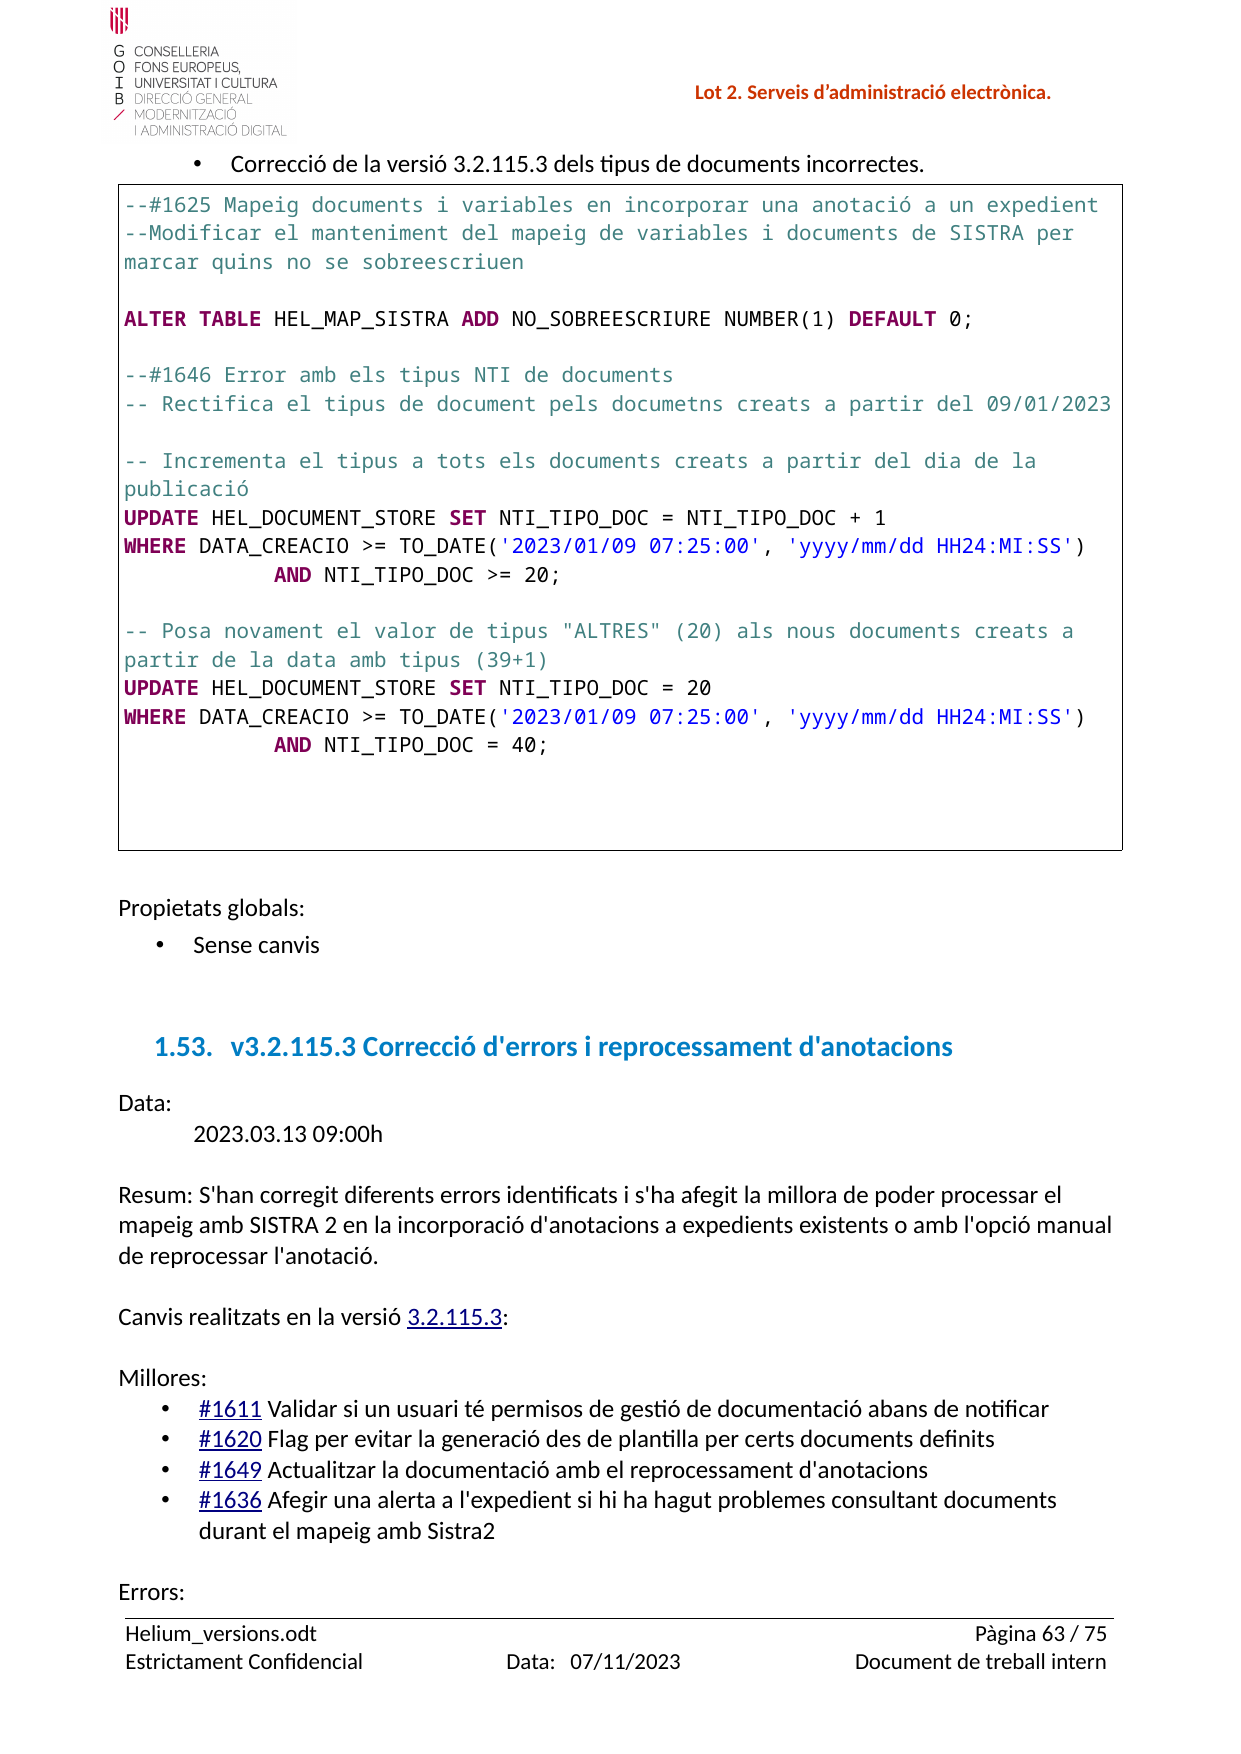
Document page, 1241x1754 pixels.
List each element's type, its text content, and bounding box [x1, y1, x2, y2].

subtitle v3.2.115.3 Correcció d'errors i reprocessament d'anotacions [153, 1028, 1122, 1064]
list #1611 Validar si un usuari té permisos de gestió de documentació abans de notificar [161, 1393, 1122, 1423]
text Propietats globals: [118, 892, 1122, 923]
table_header --#1625 Mapeig documents i variables en incorporar una anotació a un expedient --Modificar el manteniment del mapeig de variables i documents de SISTRA per marcar quins no se sobreescriuen ALTER TABLE HEL_MAP_SISTRA ADD NO_SOBREESCRIURE NUMBER(1) DEFAULT 0; --#1646 Error amb els tipus NTI de documents -- Rectifica el tipus de document pels documetns creats a partir del 09/01/2023 -- Incrementa el tipus a tots els documents creats a partir del dia de la publicació UPDATE HEL_DOCUMENT_STORE SET NTI_TIPO_DOC = NTI_TIPO_DOC + 1 WHERE DATA_CREACIO >= TO_DATE('2023/01/09 07:25:00', 'yyyy/mm/dd HH24:MI:SS') AND NTI_TIPO_DOC >= 20; -- Posa novament el valor de tipus "ALTRES" (20) als nous documents creats a partir de la data amb tipus (39+1) UPDATE HEL_DOCUMENT_STORE SET NTI_TIPO_DOC = 20 WHERE DATA_CREACIO >= TO_DATE('2023/01/09 07:25:00', 'yyyy/mm/dd HH24:MI:SS') AND NTI_TIPO_DOC = 40; [119, 185, 1122, 850]
text Data: [118, 1087, 1122, 1118]
list #1636 Afegir una alerta a l'expedient si hi ha hagut problemes consultant documents durant el mapeig amb Sistra2 [161, 1484, 1122, 1545]
text Errors: [118, 1576, 1122, 1606]
text Canvis realitzats en la versió 3.2.115.3: [118, 1301, 1122, 1332]
picture [100, 0, 297, 144]
list #1620 Flag per evitar la generació des de plantilla per certs documents definits [161, 1423, 1122, 1454]
list Sense canvis [156, 929, 1122, 959]
text Millores: [118, 1362, 1122, 1393]
text 2023.03.13 09:00h [118, 1118, 1122, 1148]
list Correcció de la versió 3.2.115.3 dels tipus de documents incorrectes. [193, 148, 1122, 178]
text Resum: S'han corregit diferents errors identificats i s'ha afegit la millora de poder processar el mapeig amb SISTRA 2 en la incorporació d'anotacions a expedients existents o amb l'opció manual de reprocessar l'anotació. [118, 1179, 1122, 1271]
list #1649 Actualitzar la documentació amb el reprocessament d'anotacions [161, 1454, 1122, 1484]
